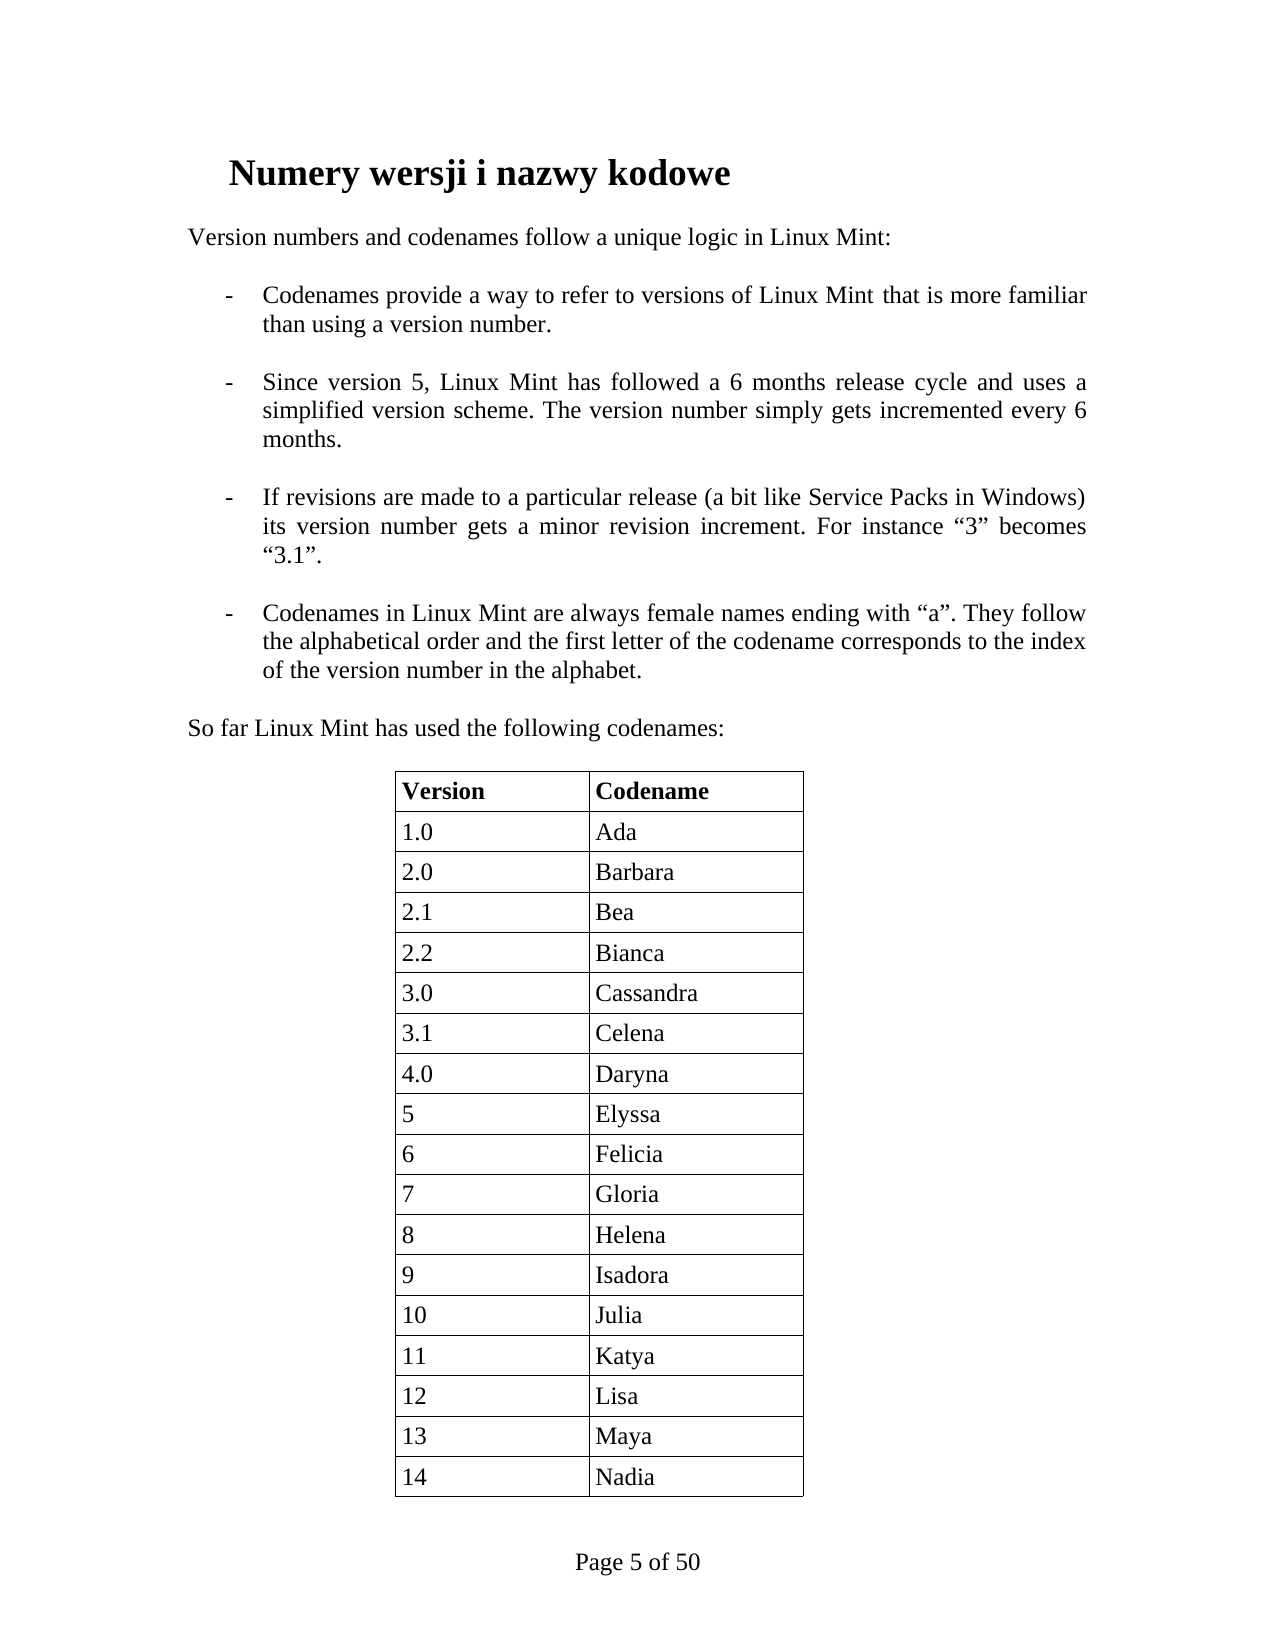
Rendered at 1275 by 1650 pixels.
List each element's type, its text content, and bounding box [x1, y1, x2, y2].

table_cell Felicia [590, 1135, 803, 1174]
list Codenames provide a way to refer to versions of Linux Mint that is more familiar than using a version number. [225, 280, 1087, 338]
table_cell 4.0 [396, 1054, 589, 1093]
table_cell Daryna [590, 1054, 803, 1093]
table_cell Ada [590, 812, 803, 851]
table_cell 9 [396, 1255, 589, 1295]
table_cell Barbara [590, 852, 803, 892]
table_cell Maya [590, 1417, 803, 1456]
table_cell 13 [396, 1417, 589, 1456]
table_cell 7 [396, 1175, 589, 1214]
table_cell 8 [396, 1215, 589, 1254]
table_cell Helena [590, 1215, 803, 1254]
table_cell Bianca [590, 933, 803, 972]
table_cell Lisa [590, 1376, 803, 1416]
table_cell 1.0 [396, 812, 589, 851]
list Codenames in Linux Mint are always female names ending with “a”. They follow the alphabetical order and the first letter of the codename corresponds to the index of the version number in the alphabet. [225, 598, 1087, 684]
table_cell Isadora [590, 1255, 803, 1295]
table_cell 6 [396, 1135, 589, 1174]
subtitle Numery wersji i nazwy kodowe [187, 150, 1087, 193]
table_cell Nadia [590, 1457, 803, 1496]
table_cell 2.1 [396, 893, 589, 932]
table_cell 5 [396, 1094, 589, 1133]
table_header Codename [590, 772, 803, 811]
table_cell Gloria [590, 1175, 803, 1214]
table_cell Bea [590, 893, 803, 932]
table_cell 2.0 [396, 852, 589, 892]
table_cell 3.1 [396, 1014, 589, 1053]
table_cell 3.0 [396, 973, 589, 1012]
table_cell 12 [396, 1376, 589, 1416]
table_cell Elyssa [590, 1094, 803, 1133]
table_cell Julia [590, 1296, 803, 1335]
table_cell Cassandra [590, 973, 803, 1012]
table_cell Celena [590, 1014, 803, 1053]
table_cell 11 [396, 1336, 589, 1375]
table_header Version [396, 772, 589, 811]
table_cell 2.2 [396, 933, 589, 972]
list If revisions are made to a particular release (a bit like Service Packs in Windows) its version number gets a minor revision increment. For instance “3” becomes “3.1”. [225, 482, 1087, 568]
list Since version 5, Linux Mint has followed a 6 months release cycle and uses a simplified version scheme. The version number simply gets incremented every 6 months. [225, 367, 1087, 453]
table_cell 10 [396, 1296, 589, 1335]
table_cell 14 [396, 1457, 589, 1496]
text So far Linux Mint has used the following codenames: [187, 713, 1087, 741]
table_cell Katya [590, 1336, 803, 1375]
